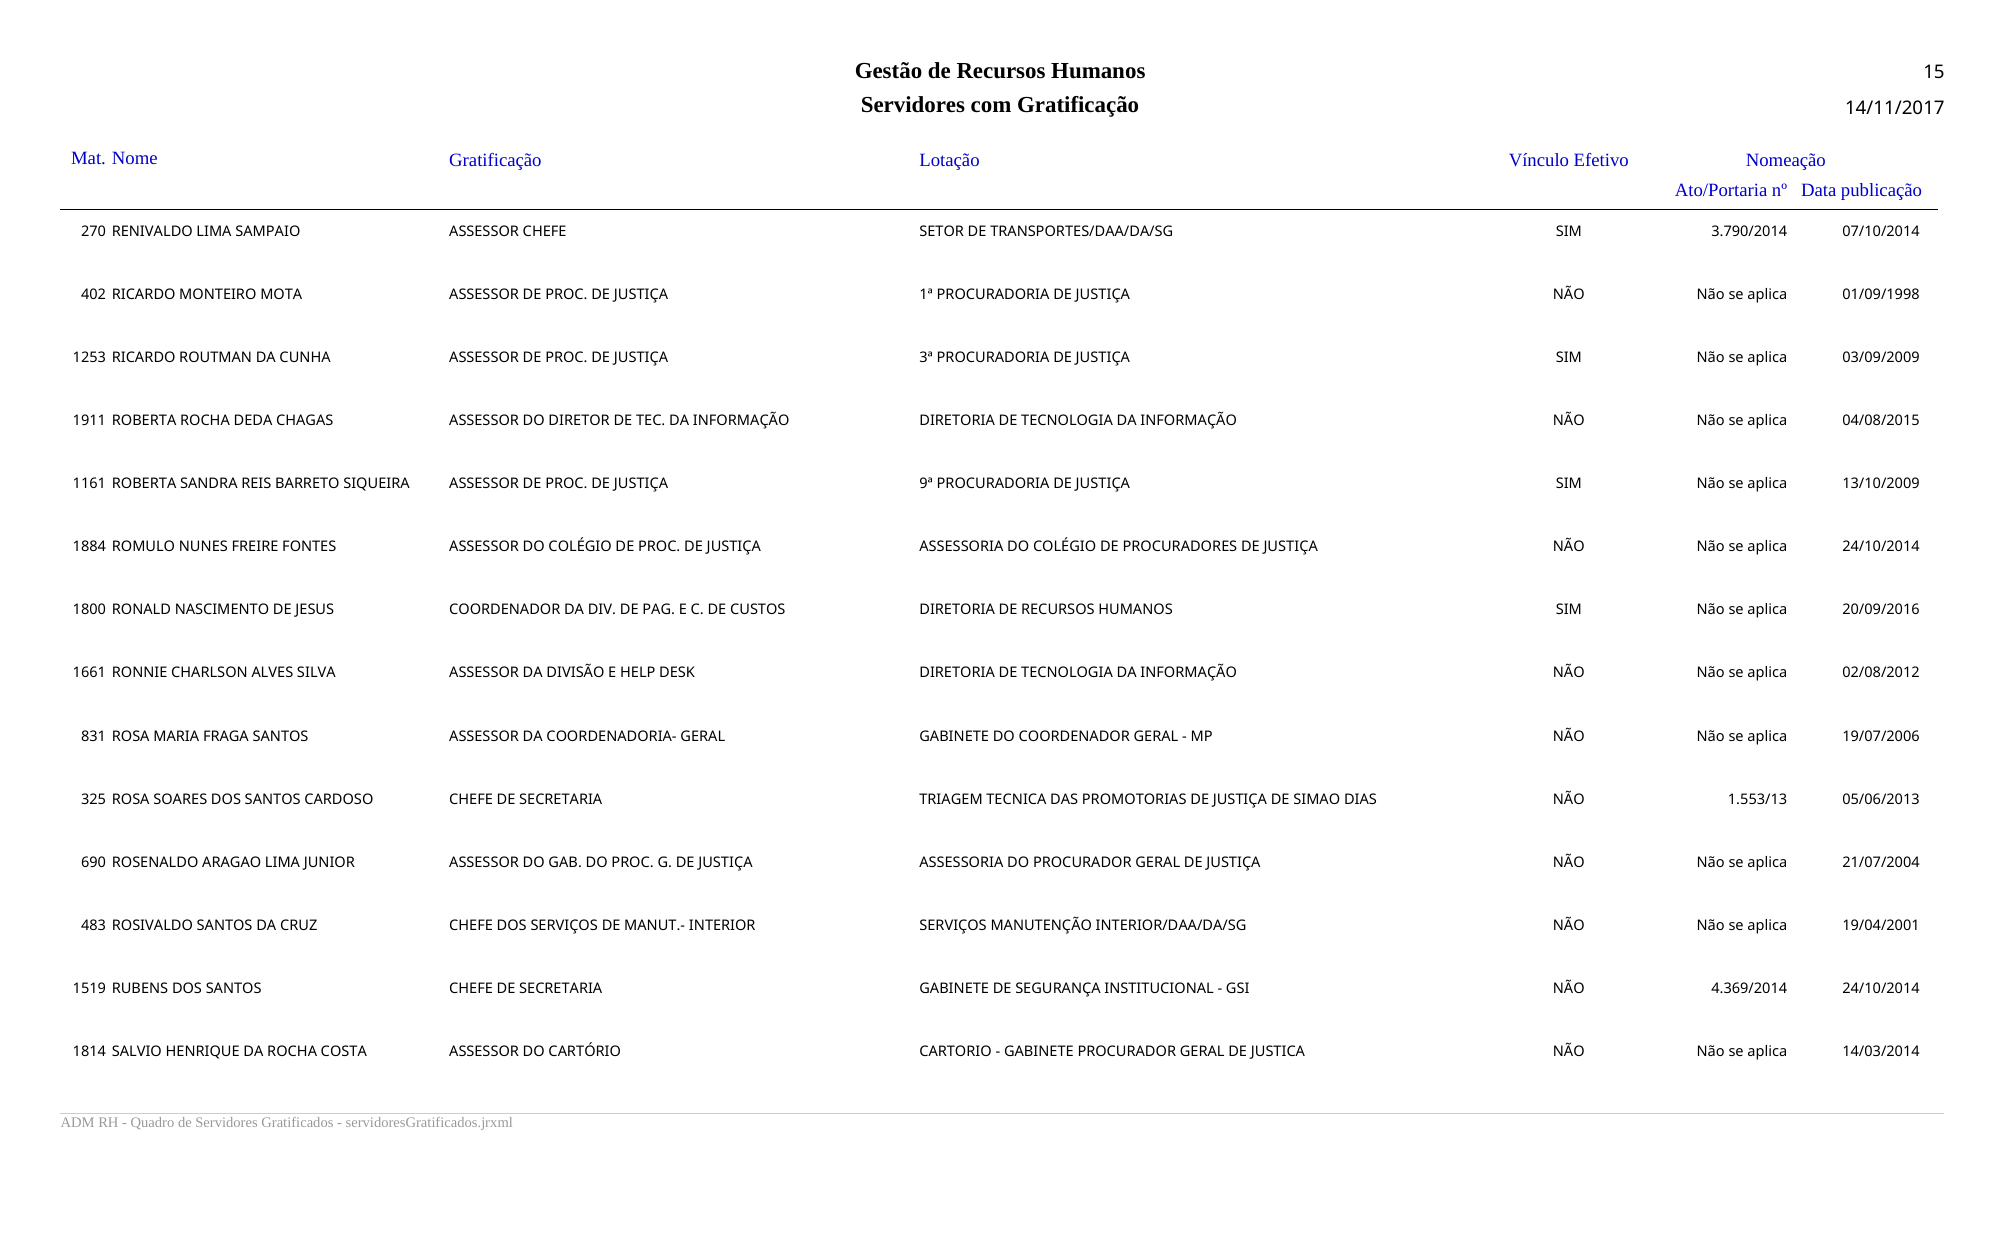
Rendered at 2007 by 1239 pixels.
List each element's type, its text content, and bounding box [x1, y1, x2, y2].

table_cell [910, 768, 919, 785]
table_cell [910, 438, 919, 452]
table_cell [1642, 754, 2007, 767]
table_cell [1642, 375, 2007, 389]
table_cell [1486, 915, 1495, 943]
table_cell [1920, 284, 2007, 312]
table_cell [1787, 284, 1792, 312]
table_cell [0, 789, 9, 817]
table_cell ROSIVALDO SANTOS DA CRUZ [112, 915, 440, 975]
table_cell [106, 410, 112, 438]
table_cell [1486, 1020, 2007, 1038]
table_cell [0, 149, 44, 177]
table_cell [440, 641, 449, 659]
table_cell [1920, 536, 2007, 564]
table_cell [0, 691, 112, 704]
table_cell [0, 768, 112, 785]
table_cell [440, 1020, 449, 1038]
table_cell [1642, 599, 1649, 628]
table_cell [0, 1020, 112, 1038]
table_cell [0, 641, 112, 659]
table_cell RONALD NASCIMENTO DE JESUS [112, 599, 440, 659]
table_cell 19/04/2001 [1793, 915, 1919, 943]
table_cell [106, 852, 112, 880]
table_cell [199, 149, 449, 177]
table_cell 1911 [9, 410, 106, 438]
table_cell [1486, 149, 1495, 177]
table_cell [440, 578, 449, 596]
table_cell [440, 515, 449, 533]
table_cell [1486, 284, 1495, 312]
table_cell [910, 452, 919, 470]
table_cell [440, 473, 449, 501]
table_cell [1642, 565, 2007, 578]
table_cell 01/09/1998 [1793, 284, 1919, 312]
table_cell 1.553/13 [1649, 789, 1787, 817]
table_cell 1884 [9, 536, 106, 564]
table_cell [910, 473, 919, 501]
table_cell [910, 220, 919, 249]
table_cell 13/10/2009 [1793, 473, 1919, 501]
table_cell 15 [1790, 59, 1944, 85]
table_cell 1253 [9, 347, 106, 375]
table_cell Não se aplica [1649, 1041, 1787, 1069]
table_cell [440, 1083, 449, 1101]
table_cell [0, 831, 112, 848]
table_cell Não se aplica [1649, 536, 1787, 564]
table_cell [910, 410, 919, 438]
table_cell [1486, 536, 1495, 564]
table_cell NÃO [1495, 662, 1642, 704]
table_cell [1642, 691, 2007, 704]
table_cell [1642, 628, 2007, 641]
table_cell [106, 789, 112, 817]
table_cell [0, 817, 112, 831]
table_cell [1642, 943, 2007, 957]
table_cell ROBERTA ROCHA DEDA CHAGAS [112, 410, 440, 470]
table_cell [910, 389, 919, 407]
table_cell [0, 662, 9, 691]
table_cell [440, 263, 449, 280]
table_cell ASSESSOR DE PROC. DE JUSTIÇA [449, 473, 910, 533]
table_cell ADM RH - Quadro de Servidores Gratificados - servidoresGratificados.jrxml [60, 1114, 1944, 1137]
table_cell [1486, 347, 1495, 375]
table_cell [1787, 662, 1792, 691]
table_cell [1486, 725, 1495, 754]
table_cell NÃO [1495, 789, 1642, 831]
table_cell ASSESSOR DO GAB. DO PROC. G. DE JUSTIÇA [449, 852, 910, 912]
table_cell [1787, 220, 1792, 249]
table_cell 04/08/2015 [1793, 410, 1919, 438]
table_cell [440, 943, 449, 957]
table_cell [0, 978, 9, 1006]
table_cell [0, 915, 9, 943]
table_cell ASSESSORIA DO COLÉGIO DE PROCURADORES DE JUSTIÇA [919, 536, 1486, 596]
table_cell 325 [9, 789, 106, 817]
table_cell 24/10/2014 [1793, 536, 1919, 564]
table_cell [440, 389, 449, 407]
table_cell [1945, 59, 2007, 85]
table_cell [440, 957, 449, 975]
table_cell [1486, 375, 1495, 389]
table_cell Gratificação [449, 149, 910, 178]
table_cell [0, 957, 112, 975]
table_cell [440, 284, 449, 312]
table_cell Lotação [919, 149, 1486, 178]
table_cell CHEFE DE SECRETARIA [449, 789, 910, 848]
table_cell [910, 957, 919, 975]
table_cell [440, 249, 449, 262]
table_cell [1642, 915, 1649, 943]
table_cell ASSESSORIA DO PROCURADOR GERAL DE JUSTIÇA [919, 852, 1486, 912]
table_cell [1486, 515, 2007, 533]
table_cell [910, 817, 919, 831]
table_cell 14/03/2014 [1793, 1041, 1919, 1069]
table_cell [1486, 389, 2007, 407]
table_cell [440, 704, 449, 722]
table_cell [910, 375, 919, 389]
table_cell [1787, 536, 1792, 564]
table_cell [1486, 1083, 2007, 1101]
table_cell [1920, 473, 2007, 501]
table_cell [440, 501, 449, 515]
table_cell [910, 628, 919, 641]
table_cell [910, 754, 919, 767]
table_cell DIRETORIA DE TECNOLOGIA DA INFORMAÇÃO [919, 662, 1486, 722]
table_cell [106, 347, 112, 375]
table_cell [1642, 536, 1649, 564]
table_cell Ato/Portaria nº [1649, 179, 1787, 208]
table_cell [1642, 347, 1649, 375]
table_cell NÃO [1495, 410, 1642, 452]
table_cell [910, 1070, 919, 1083]
table_cell 05/06/2013 [1793, 789, 1919, 817]
table_cell [910, 284, 919, 312]
table_cell [0, 1083, 112, 1101]
table_cell [1486, 978, 1495, 1006]
table_cell [1486, 565, 1495, 578]
table_cell [0, 410, 9, 438]
table_cell ASSESSOR DE PROC. DE JUSTIÇA [449, 284, 910, 343]
table_cell ASSESSOR DA COORDENADORIA- GERAL [449, 725, 910, 785]
table_cell [1922, 149, 2007, 177]
table_cell ASSESSOR DO DIRETOR DE TEC. DA INFORMAÇÃO [449, 410, 910, 470]
table_cell Gestão de Recursos Humanos [213, 57, 1787, 85]
table_cell [1486, 754, 1495, 767]
table_cell [1486, 1070, 1495, 1083]
table_cell [440, 691, 449, 704]
table_cell RUBENS DOS SANTOS [112, 978, 440, 1038]
table_cell Servidores com Gratificação [213, 91, 1787, 123]
table_cell [0, 85, 2007, 91]
table_cell SIM [1495, 220, 1642, 262]
table_cell [440, 880, 449, 894]
table_cell [1920, 915, 2007, 943]
table_cell [440, 894, 449, 912]
table_cell [0, 326, 112, 343]
table_cell [0, 220, 9, 249]
table_cell [1642, 1041, 1649, 1069]
table_cell 19/07/2006 [1793, 725, 1919, 754]
table_cell 1519 [9, 978, 106, 1006]
table_cell [106, 473, 112, 501]
table_cell GABINETE DO COORDENADOR GERAL - MP [919, 725, 1486, 785]
table_cell Não se aplica [1649, 410, 1787, 438]
table_cell [440, 915, 449, 943]
table_cell [910, 894, 919, 912]
table_cell SIM [1495, 599, 1642, 641]
table_cell [1642, 220, 1649, 249]
table_cell [1486, 326, 2007, 343]
table_cell Não se aplica [1649, 284, 1787, 312]
table_cell [440, 1070, 449, 1083]
table_cell GABINETE DE SEGURANÇA INSTITUCIONAL - GSI [919, 978, 1486, 1038]
table_cell [1920, 789, 2007, 817]
table_cell [1642, 312, 2007, 326]
table_cell Não se aplica [1649, 347, 1787, 375]
table_cell [1486, 831, 2007, 848]
table_cell [0, 628, 112, 641]
table_cell [1920, 662, 2007, 691]
table_cell 21/07/2004 [1793, 852, 1919, 880]
table_cell [0, 438, 112, 452]
table_cell 3ª PROCURADORIA DE JUSTIÇA [919, 347, 1486, 407]
table_cell [1486, 220, 1495, 249]
table_cell [440, 831, 449, 848]
table_cell [0, 599, 9, 628]
table_cell Nomeação [1649, 149, 1922, 178]
table_cell SIM [1495, 347, 1642, 389]
table_cell [1642, 817, 2007, 831]
table_cell ASSESSOR DO COLÉGIO DE PROC. DE JUSTIÇA [449, 536, 910, 596]
table_cell TRIAGEM TECNICA DAS PROMOTORIAS DE JUSTIÇA DE SIMAO DIAS [919, 789, 1486, 848]
table_cell [1486, 410, 1495, 438]
table_cell [1642, 473, 1649, 501]
table_cell [910, 536, 919, 564]
table_cell [910, 704, 919, 722]
table_cell [1920, 410, 2007, 438]
table_cell [440, 789, 449, 817]
table_cell [440, 452, 449, 470]
table_cell [910, 501, 919, 515]
table_cell [1486, 501, 1495, 515]
table_cell NÃO [1495, 978, 1642, 1020]
table_cell 1814 [9, 1041, 106, 1069]
table_cell 483 [9, 915, 106, 943]
table_cell 402 [9, 284, 106, 312]
table_cell [910, 249, 919, 262]
table_cell [0, 249, 112, 262]
table_cell [106, 284, 112, 312]
table_cell 270 [9, 220, 106, 249]
table_cell [0, 263, 112, 280]
table_cell [440, 768, 449, 785]
table_cell [0, 1041, 9, 1069]
table_cell [1787, 725, 1792, 754]
table_cell [1920, 599, 2007, 628]
table_cell [1787, 852, 1792, 880]
table_cell [0, 852, 9, 880]
table_header Nome [112, 147, 199, 177]
table_cell [0, 1070, 112, 1083]
table_cell [440, 326, 449, 343]
table_header [0, 0, 2007, 57]
table_cell RICARDO MONTEIRO MOTA [112, 284, 440, 343]
table_cell [1920, 978, 2007, 1006]
table_cell [1486, 263, 2007, 280]
table_cell CHEFE DE SECRETARIA [449, 978, 910, 1038]
table_cell ASSESSOR DE PROC. DE JUSTIÇA [449, 347, 910, 407]
table_cell [1642, 789, 1649, 817]
table_cell [440, 754, 449, 767]
table_cell DIRETORIA DE TECNOLOGIA DA INFORMAÇÃO [919, 410, 1486, 470]
table_cell [1486, 894, 2007, 912]
table_cell [0, 473, 9, 501]
table_cell [910, 347, 919, 375]
table_cell [1642, 978, 1649, 1006]
table_cell SIM [1495, 473, 1642, 515]
table_cell DIRETORIA DE RECURSOS HUMANOS [919, 599, 1486, 659]
table_cell [1486, 578, 2007, 596]
table_cell [440, 628, 449, 641]
table_cell 4.369/2014 [1649, 978, 1787, 1006]
table_cell 07/10/2014 [1793, 220, 1919, 249]
table_cell [1922, 179, 2007, 208]
table_cell [106, 915, 112, 943]
table_cell [910, 515, 919, 533]
table_cell 831 [9, 725, 106, 754]
table_cell [0, 565, 112, 578]
table_cell NÃO [1495, 536, 1642, 578]
table_cell [1920, 1041, 2007, 1069]
table_cell Não se aplica [1649, 915, 1787, 943]
table_cell [1945, 1113, 2007, 1137]
table_cell [910, 565, 919, 578]
table_cell [1486, 641, 2007, 659]
table_cell [1486, 768, 2007, 785]
table_cell [1642, 880, 2007, 894]
table_cell [440, 312, 449, 326]
table_header Mat. [44, 147, 106, 177]
table_cell [0, 754, 112, 767]
table_cell [0, 943, 112, 957]
table_cell [440, 725, 449, 754]
table_cell [910, 1006, 919, 1020]
table_cell [440, 410, 449, 438]
table_cell Não se aplica [1649, 599, 1787, 628]
table_cell [910, 326, 919, 343]
table_cell 03/09/2009 [1793, 347, 1919, 375]
table_cell [910, 978, 919, 1006]
table_cell [106, 149, 112, 177]
table_cell Não se aplica [1649, 662, 1787, 691]
table_cell NÃO [1495, 852, 1642, 894]
table_cell [1787, 915, 1792, 943]
table_cell [910, 725, 919, 754]
table_cell [0, 95, 213, 123]
table_cell COORDENADOR DA DIV. DE PAG. E C. DE CUSTOS [449, 599, 910, 659]
table_cell [910, 789, 919, 817]
table_cell [0, 501, 112, 515]
table_cell 02/08/2012 [1793, 662, 1919, 691]
table_cell 14/11/2017 [1790, 95, 1944, 123]
table_cell 1ª PROCURADORIA DE JUSTIÇA [919, 284, 1486, 343]
table_cell [910, 691, 919, 704]
table_cell [1787, 1041, 1792, 1069]
table_cell [1486, 817, 1495, 831]
table_cell Não se aplica [1649, 852, 1787, 880]
table_cell [910, 1083, 919, 1101]
table_cell NÃO [1495, 1041, 1642, 1083]
table_cell [1486, 628, 1495, 641]
table_cell [910, 312, 919, 326]
table_cell SETOR DE TRANSPORTES/DAA/DA/SG [919, 220, 1486, 280]
table_cell [106, 1041, 112, 1069]
table_cell [440, 852, 449, 880]
table_cell Data publicação [1787, 179, 1922, 208]
table_cell [1486, 943, 1495, 957]
table_cell 20/09/2016 [1793, 599, 1919, 628]
table_cell [910, 852, 919, 880]
table_cell [106, 725, 112, 754]
table_cell ROBERTA SANDRA REIS BARRETO SIQUEIRA [112, 473, 440, 533]
table_cell [440, 662, 449, 691]
table_cell [1920, 220, 2007, 249]
table_cell [1486, 452, 2007, 470]
table_cell [0, 375, 112, 389]
table_cell [1642, 501, 2007, 515]
table_cell [910, 263, 919, 280]
table_cell ROSA SOARES DOS SANTOS CARDOSO [112, 789, 440, 848]
table_cell [1642, 852, 1649, 880]
table_cell [440, 978, 449, 1006]
table_cell [0, 347, 9, 375]
table_cell [1486, 880, 1495, 894]
table_cell ASSESSOR CHEFE [449, 220, 910, 280]
table_cell Vínculo Efetivo [1495, 149, 1642, 178]
table_cell [1920, 725, 2007, 754]
table_cell [1945, 95, 2007, 123]
table_cell [0, 725, 9, 754]
table_cell [1486, 249, 1495, 262]
table_cell [1486, 691, 1495, 704]
table_cell [106, 978, 112, 1006]
table_cell SALVIO HENRIQUE DA ROCHA COSTA [112, 1041, 440, 1101]
table_cell [0, 894, 112, 912]
table_cell 1161 [9, 473, 106, 501]
table_cell [1486, 312, 1495, 326]
table_cell [1486, 473, 1495, 501]
table_cell [0, 284, 9, 312]
table_cell [440, 817, 449, 831]
table_cell [0, 179, 1649, 208]
table_cell [1642, 149, 1649, 177]
table_cell [1642, 1006, 2007, 1020]
table_cell [440, 536, 449, 564]
table_cell [440, 347, 449, 375]
table_cell Não se aplica [1649, 725, 1787, 754]
table_cell [106, 662, 112, 691]
table_cell CHEFE DOS SERVIÇOS DE MANUT.- INTERIOR [449, 915, 910, 975]
table_cell 3.790/2014 [1649, 220, 1787, 249]
table_cell [440, 1006, 449, 1020]
table_cell ASSESSOR DO CARTÓRIO [449, 1041, 910, 1101]
table_cell [0, 536, 9, 564]
table_cell 1661 [9, 662, 106, 691]
table_cell [0, 1101, 2007, 1113]
table_cell [0, 515, 112, 533]
table_cell [910, 149, 919, 177]
table_cell NÃO [1495, 725, 1642, 767]
table_cell [106, 536, 112, 564]
table_cell [1787, 347, 1792, 375]
table_cell [1486, 1006, 1495, 1020]
table_cell NÃO [1495, 284, 1642, 326]
table_cell [910, 831, 919, 848]
table_cell [1486, 789, 1495, 817]
table_cell [1787, 789, 1792, 817]
table_cell RICARDO ROUTMAN DA CUNHA [112, 347, 440, 407]
table_cell [910, 1041, 919, 1069]
table_cell [0, 211, 2007, 220]
table_cell [1486, 1041, 1495, 1069]
table_cell [910, 641, 919, 659]
table_cell [0, 312, 112, 326]
table_cell [910, 943, 919, 957]
table_cell ROMULO NUNES FREIRE FONTES [112, 536, 440, 596]
table_cell [910, 662, 919, 691]
table_cell SERVIÇOS MANUTENÇÃO INTERIOR/DAA/DA/SG [919, 915, 1486, 975]
table_cell [910, 880, 919, 894]
table_cell 690 [9, 852, 106, 880]
table_cell [106, 220, 112, 249]
table_cell [1486, 438, 1495, 452]
table_cell [1787, 599, 1792, 628]
table_cell [0, 389, 112, 407]
table_cell [1642, 725, 1649, 754]
table_cell [0, 452, 112, 470]
table_cell [0, 1006, 112, 1020]
table_cell [0, 704, 112, 722]
table_cell CARTORIO - GABINETE PROCURADOR GERAL DE JUSTICA [919, 1041, 1486, 1101]
table_cell [1642, 284, 1649, 312]
table_cell [1486, 957, 2007, 975]
table_cell NÃO [1495, 915, 1642, 957]
table_cell ASSESSOR DA DIVISÃO E HELP DESK [449, 662, 910, 722]
table_cell [910, 915, 919, 943]
table_cell [1642, 249, 2007, 262]
table_cell RONNIE CHARLSON ALVES SILVA [112, 662, 440, 722]
table_cell [1642, 662, 1649, 691]
table_cell [1486, 599, 1495, 628]
table_cell [910, 599, 919, 628]
table_cell [1787, 473, 1792, 501]
table_cell [910, 1020, 919, 1038]
table_cell [1642, 410, 1649, 438]
table_cell ROSA MARIA FRAGA SANTOS [112, 725, 440, 785]
table_cell [1787, 410, 1792, 438]
table_cell [1486, 704, 2007, 722]
table_cell [440, 565, 449, 578]
table_cell [440, 375, 449, 389]
table_cell [1787, 978, 1792, 1006]
table_cell Não se aplica [1649, 473, 1787, 501]
table_cell [106, 599, 112, 628]
table_cell [0, 59, 213, 85]
table_cell [0, 1113, 60, 1137]
table_cell [1920, 852, 2007, 880]
table_cell ROSENALDO ARAGAO LIMA JUNIOR [112, 852, 440, 912]
table_cell [0, 880, 112, 894]
table_cell [0, 578, 112, 596]
table_cell 1800 [9, 599, 106, 628]
table_cell RENIVALDO LIMA SAMPAIO [112, 220, 440, 280]
table_cell [1642, 1070, 2007, 1083]
table_cell [440, 599, 449, 628]
table_cell [1920, 347, 2007, 375]
table_cell [440, 438, 449, 452]
table_cell [1642, 438, 2007, 452]
table_cell [440, 1041, 449, 1069]
table_cell [1486, 662, 1495, 691]
table_cell 9ª PROCURADORIA DE JUSTIÇA [919, 473, 1486, 533]
table_cell [0, 123, 2007, 147]
table_cell 24/10/2014 [1793, 978, 1919, 1006]
table_cell [1486, 852, 1495, 880]
table_cell [910, 578, 919, 596]
table_cell [440, 220, 449, 249]
